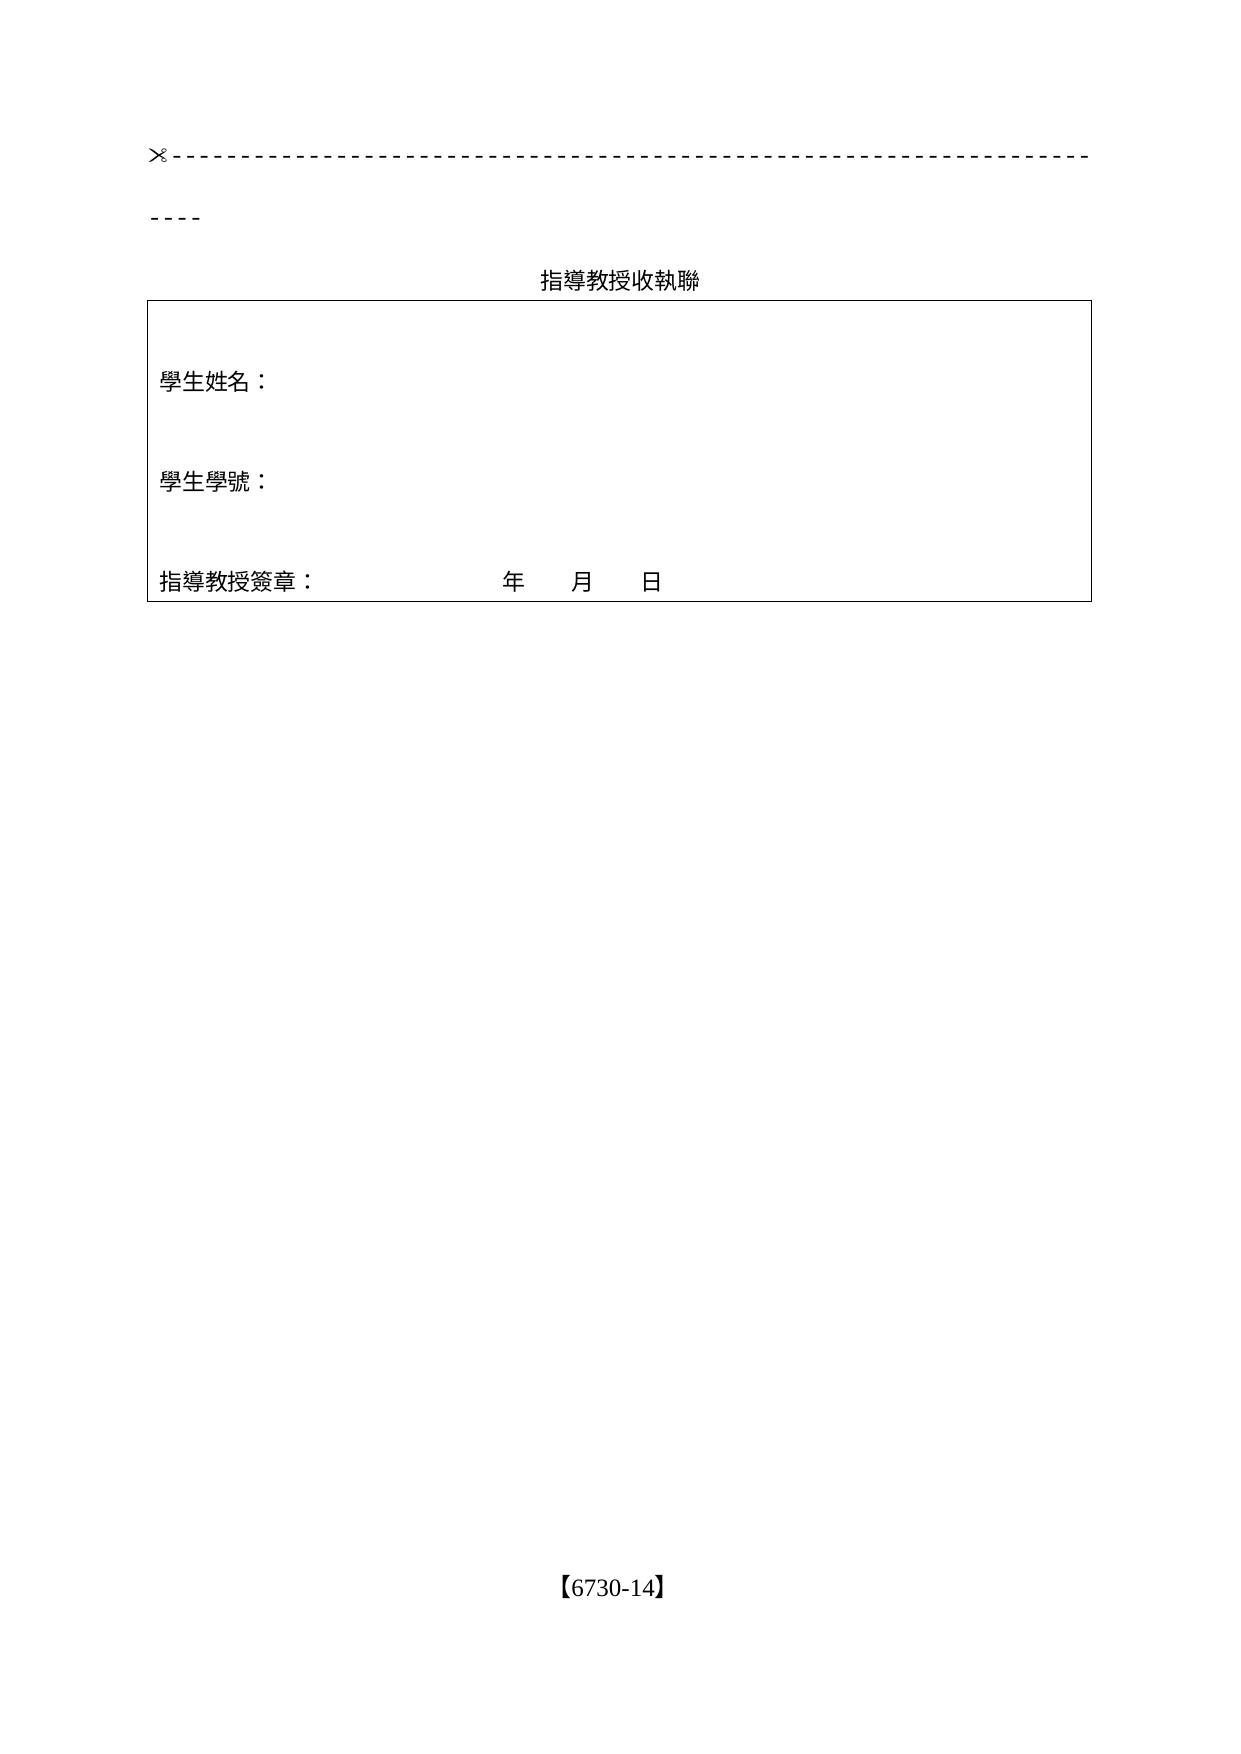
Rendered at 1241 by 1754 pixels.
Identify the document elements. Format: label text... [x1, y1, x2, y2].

text 指導教授收執聯 [148, 238, 1092, 300]
text ----------------------------------------------------------------------- [148, 113, 1092, 238]
text 【6730-14】 [546, 1568, 694, 1604]
table_header 學生姓名： 學生學號： 指導教授簽章： 年 月 日 [148, 301, 1091, 601]
